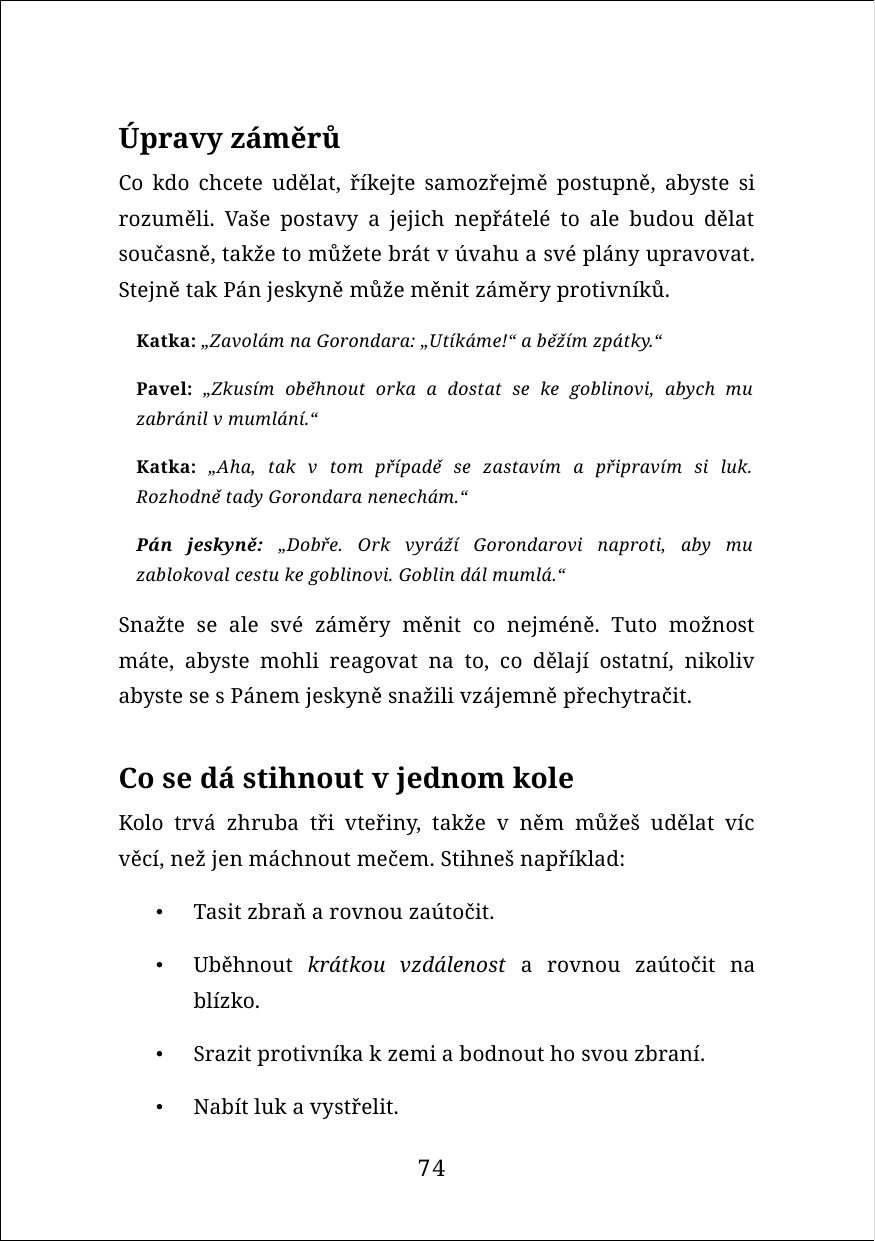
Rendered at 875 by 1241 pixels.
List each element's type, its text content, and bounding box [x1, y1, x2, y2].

list Uběhnout krátkou vzdálenost a rovnou zaútočit na blízko. [156, 950, 756, 1014]
subtitle Úpravy záměrů [118, 118, 756, 157]
list Nabít luk a vystřelit. [156, 1092, 756, 1121]
subtitle Co se dá stihnout v jednom kole [118, 758, 756, 797]
text Pán jeskyně: „Dobře. Ork vyráží Gorondarovi naproti, aby mu zablokoval cestu ke goblinovi. Goblin dál mumlá.“ [136, 532, 756, 587]
text Snažte se ale své záměry měnit co nejméně. Tuto možnost máte, abyste mohli reagovat na to, co dělají ostatní, nikoliv abyste se s Pánem jeskyně snažili vzájemně přechytračit. [118, 610, 756, 710]
list Srazit protivníka k zemi a bodnout ho svou zbraní. [156, 1039, 756, 1068]
text Kolo trvá zhruba tři vteřiny, takže v něm můžeš udělat víc věcí, než jen máchnout mečem. Stihneš například: [118, 808, 756, 872]
text Pavel: „Zkusím oběhnout orka a dostat se ke goblinovi, abych mu zabránil v mumlání.“ [136, 376, 756, 430]
text Katka: „Aha, tak v tom případě se zastavím a připravím si luk. Rozhodně tady Gorondara nenechám.“ [136, 454, 756, 508]
text Co kdo chcete udělat, říkejte samozřejmě postupně, abyste si rozuměli. Vaše postavy a jejich nepřátelé to ale budou dělat současně, takže to můžete brát v úvahu a své plány upravovat. Stejně tak Pán jeskyně může měnit záměry protivníků. [118, 168, 756, 303]
text Katka: „Zavolám na Gorondara: „Utíkáme!“ a běžím zpátky.“ [136, 328, 756, 352]
list Tasit zbraň a rovnou zaútočit. [156, 897, 756, 926]
